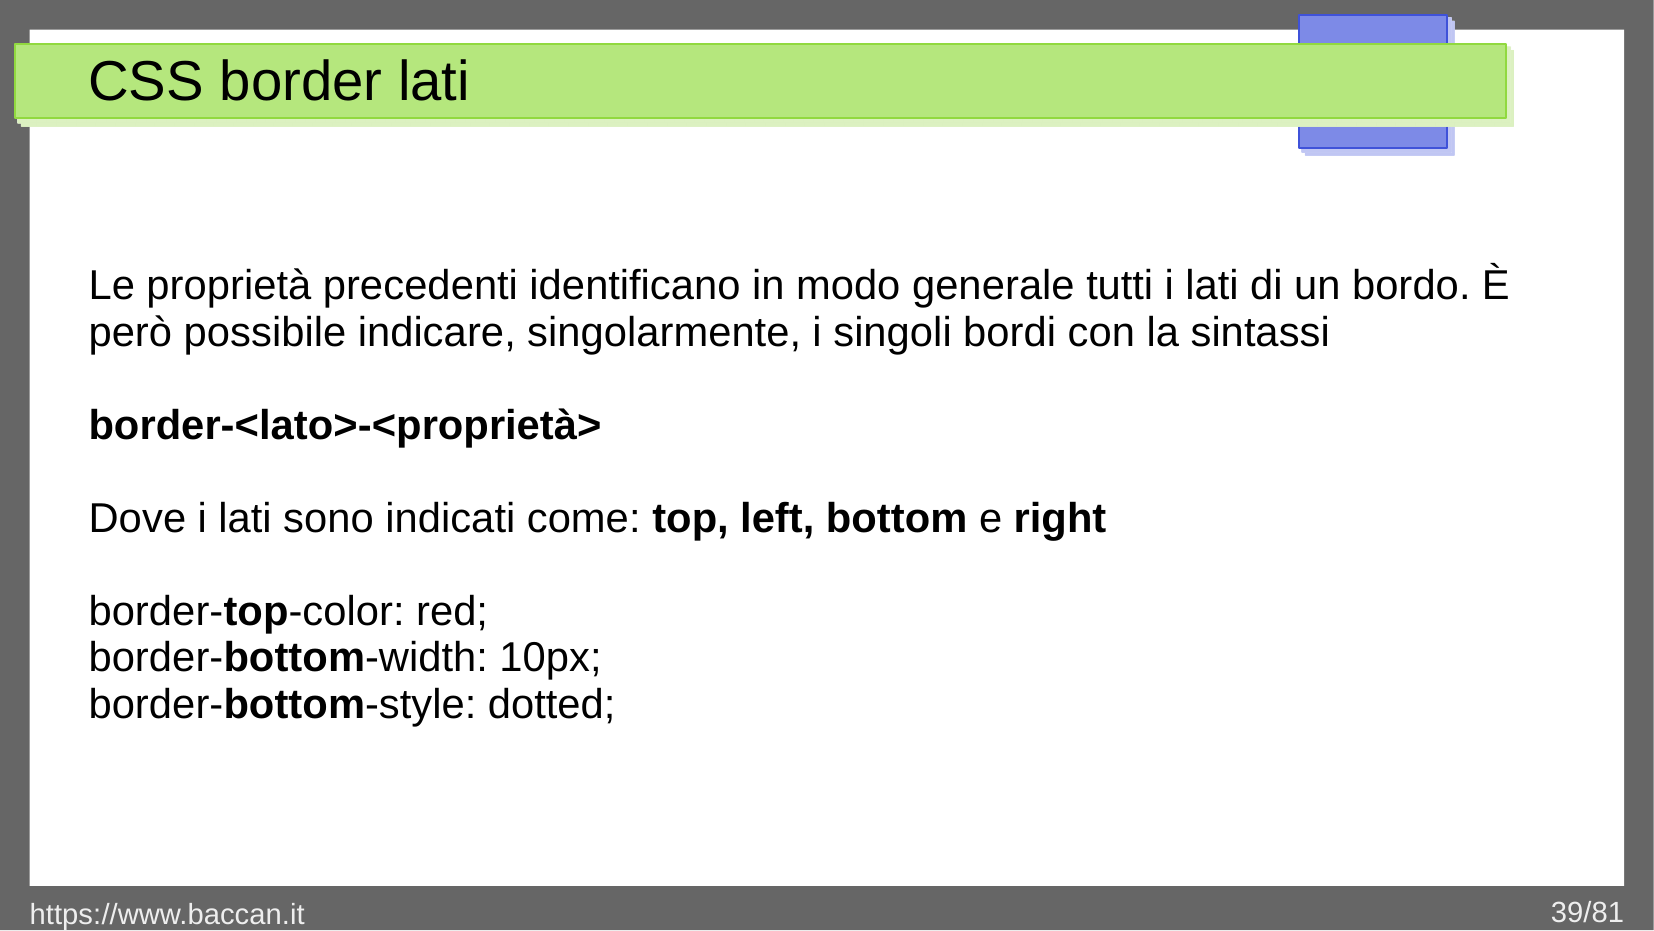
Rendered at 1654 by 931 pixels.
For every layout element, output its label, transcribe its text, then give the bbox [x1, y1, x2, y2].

title CSS border lati [88, 44, 1506, 119]
text_box Le proprietà precedenti identificano in modo generale tutti i lati di un bordo. È però possibile indicare, singolarmente, i singoli bordi con la sintassi border-<lato>-<proprietà> Dove i lati sono indicati come: top, left, bottom e right border-top-color: red; border-bottom-width: 10px; border-bottom-style: dotted; [88, 169, 1565, 820]
